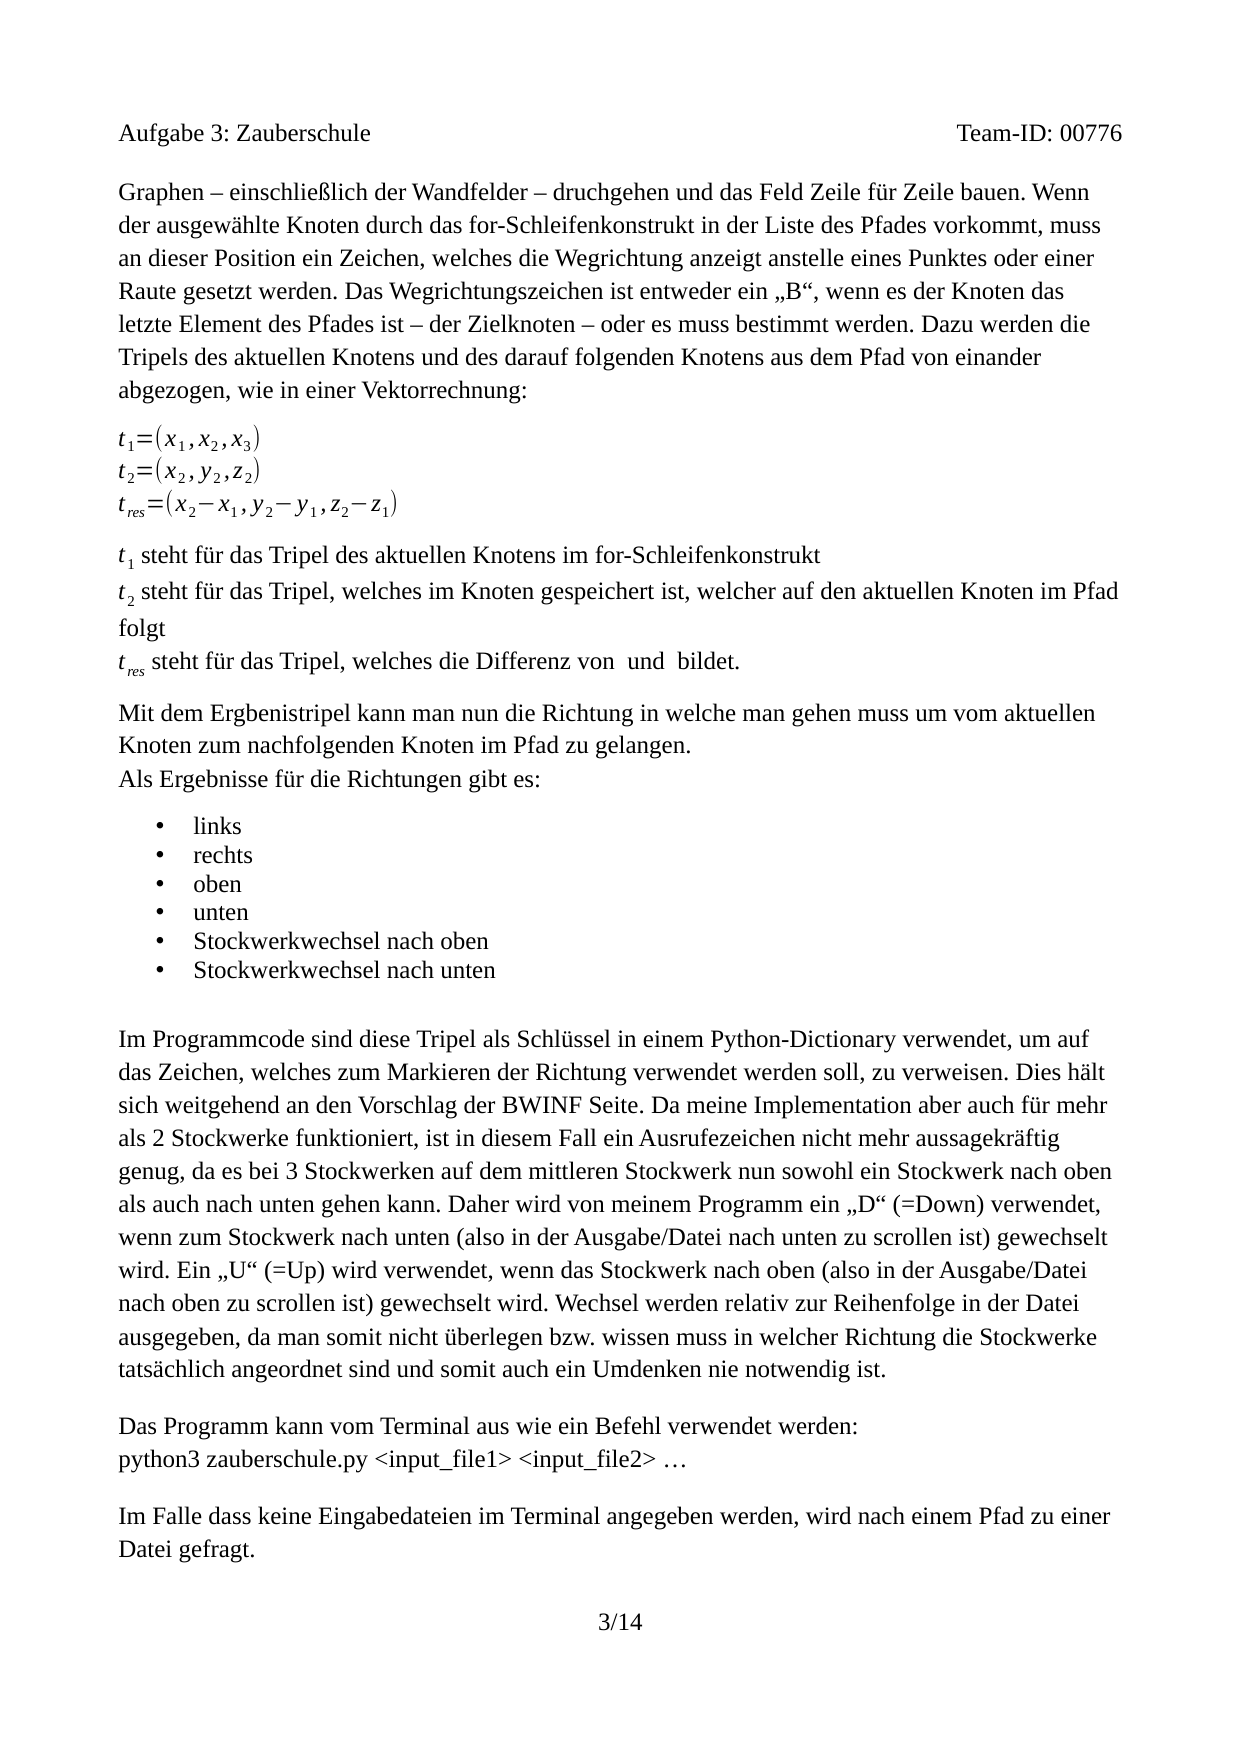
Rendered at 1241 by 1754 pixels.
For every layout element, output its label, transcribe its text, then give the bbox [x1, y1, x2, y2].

text Im Programmcode sind diese Tripel als Schlüssel in einem Python-Dictionary verwendet, um auf das Zeichen, welches zum Markieren der Richtung verwendet werden soll, zu verweisen. Dies hält sich weitgehend an den Vorschlag der BWINF Seite. Da meine Implementation aber auch für mehr als 2 Stockwerke funktioniert, ist in diesem Fall ein Ausrufezeichen nicht mehr aussagekräftig genug, da es bei 3 Stockwerken auf dem mittleren Stockwerk nun sowohl ein Stockwerk nach oben als auch nach unten gehen kann. Daher wird von meinem Programm ein „D“ (=Down) verwendet, wenn zum Stockwerk nach unten (also in der Ausgabe/Datei nach unten zu scrollen ist) gewechselt wird. Ein „U“ (=Up) wird verwendet, wenn das Stockwerk nach oben (also in der Ausgabe/Datei nach oben zu scrollen ist) gewechselt wird. Wechsel werden relativ zur Reihenfolge in der Datei ausgegeben, da man somit nicht überlegen bzw. wissen muss in welcher Richtung die Stockwerke tatsächlich angeordnet sind und somit auch ein Umdenken nie notwendig ist. [118, 1024, 1122, 1383]
list Stockwerkwechsel nach unten [156, 955, 1122, 984]
list rechts [156, 840, 1122, 869]
list unten [156, 897, 1122, 926]
list Stockwerkwechsel nach oben [156, 926, 1122, 955]
text steht für das Tripel des aktuellen Knotens im for-Schleifenkonstrukt steht für das Tripel, welches im Knoten gespeichert ist, welcher auf den aktuellen Knoten im Pfad folgt steht für das Tripel, welches die Differenz von und bildet. [118, 540, 1122, 679]
text Mit dem Ergbenistripel kann man nun die Richtung in welche man gehen muss um vom aktuellen Knoten zum nachfolgenden Knoten im Pfad zu gelangen. Als Ergebnisse für die Richtungen gibt es: [118, 698, 1122, 792]
text Graphen – einschließlich der Wandfelder – druchgehen und das Feld Zeile für Zeile bauen. Wenn der ausgewählte Knoten durch das for-Schleifenkonstrukt in der Liste des Pfades vorkommt, muss an dieser Position ein Zeichen, welches die Wegrichtung anzeigt anstelle eines Punktes oder einer Raute gesetzt werden. Das Wegrichtungszeichen ist entweder ein „B“, wenn es der Knoten das letzte Element des Pfades ist – der Zielknoten – oder es muss bestimmt werden. Dazu werden die Tripels des aktuellen Knotens und des darauf folgenden Knotens aus dem Pfad von einander abgezogen, wie in einer Vektorrechnung: [118, 177, 1122, 404]
list links [156, 811, 1122, 840]
list oben [156, 869, 1122, 897]
text Das Programm kann vom Terminal aus wie ein Befehl verwendet werden: python3 zauberschule.py <input_file1> <input_file2> … [118, 1411, 1122, 1473]
text Im Falle dass keine Eingabedateien im Terminal angegeben werden, wird nach einem Pfad zu einer Datei gefragt. [118, 1501, 1122, 1563]
